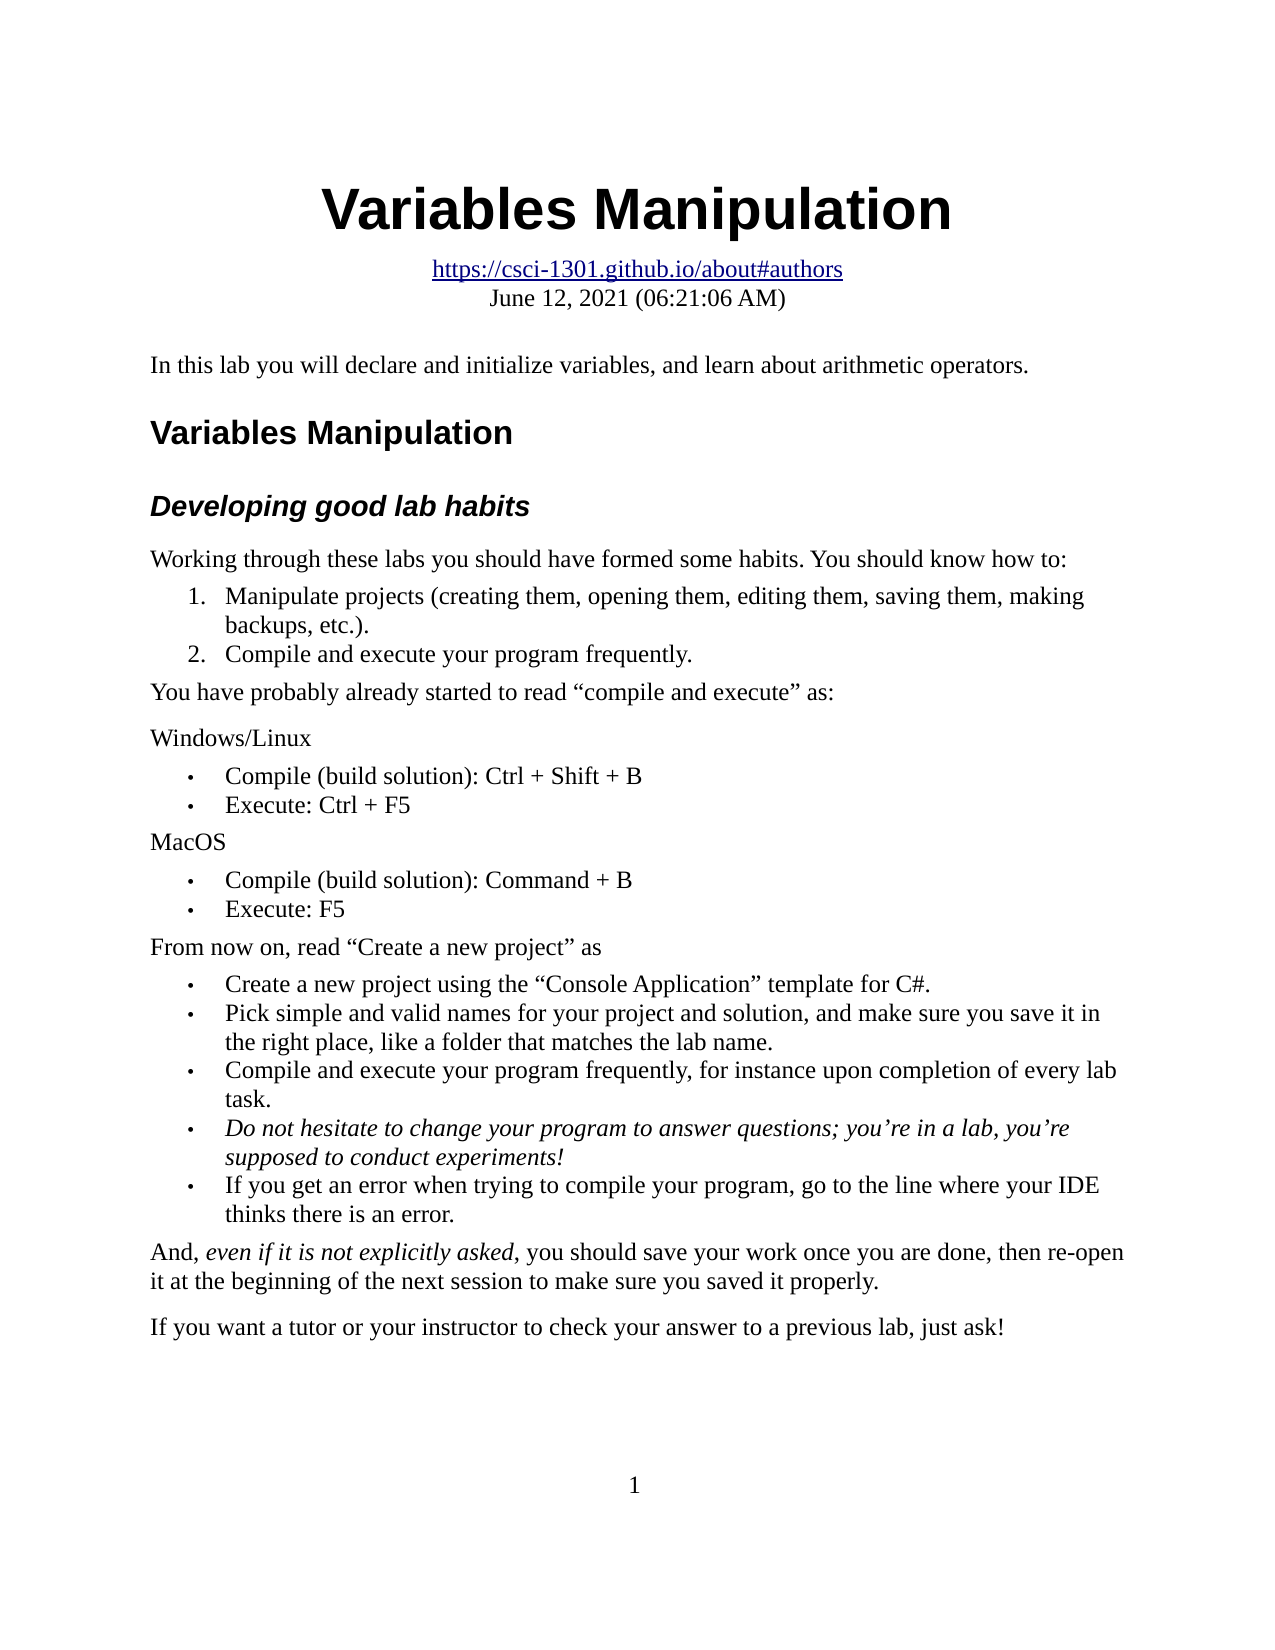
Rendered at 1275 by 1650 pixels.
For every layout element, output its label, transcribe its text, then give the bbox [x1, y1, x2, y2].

list Create a new project using the “Console Application” template for C#. [187, 969, 1125, 998]
subtitle Developing good lab habits [150, 489, 1125, 522]
text June 12, 2021 (06:21:06 AM) [150, 283, 1125, 312]
list Compile (build solution): Ctrl + Shift + B [187, 761, 1125, 790]
text In this lab you will declare and initialize variables, and learn about arithmetic operators. [150, 350, 1125, 378]
text If you want a tutor or your instructor to check your answer to a previous lab, just ask! [150, 1312, 1125, 1341]
list Compile and execute your program frequently. [187, 639, 1125, 668]
list Execute: Ctrl + F5 [187, 790, 1125, 818]
list Compile (build solution): Command + B [187, 865, 1125, 894]
text And, even if it is not explicitly asked, you should save your work once you are done, then re-open it at the beginning of the next session to make sure you saved it properly. [150, 1237, 1125, 1294]
text You have probably already started to read “compile and execute” as: [150, 677, 1125, 705]
list If you get an error when trying to compile your program, go to the line where your IDE thinks there is an error. [187, 1171, 1125, 1228]
list Pick simple and valid names for your project and solution, and make sure you save it in the right place, like a folder that matches the lab name. [187, 998, 1125, 1056]
list Do not hesitate to change your program to answer questions; you’re in a lab, you’re supposed to conduct experiments! [187, 1113, 1125, 1171]
subtitle Variables Manipulation [150, 412, 1125, 451]
list Execute: F5 [187, 894, 1125, 923]
list Compile and execute your program frequently, for instance upon completion of every lab task. [187, 1056, 1125, 1113]
text MacOS [150, 827, 1125, 856]
text Working through these labs you should have formed some habits. You should know how to: [150, 544, 1125, 572]
title Variables Manipulation [150, 175, 1125, 242]
text From now on, read “Create a new project” as [150, 932, 1125, 960]
list Manipulate projects (creating them, opening them, editing them, saving them, making backups, etc.). [187, 581, 1125, 639]
text Windows/Linux [150, 723, 1125, 752]
text https://csci-1301.github.io/about#authors [150, 254, 1125, 283]
